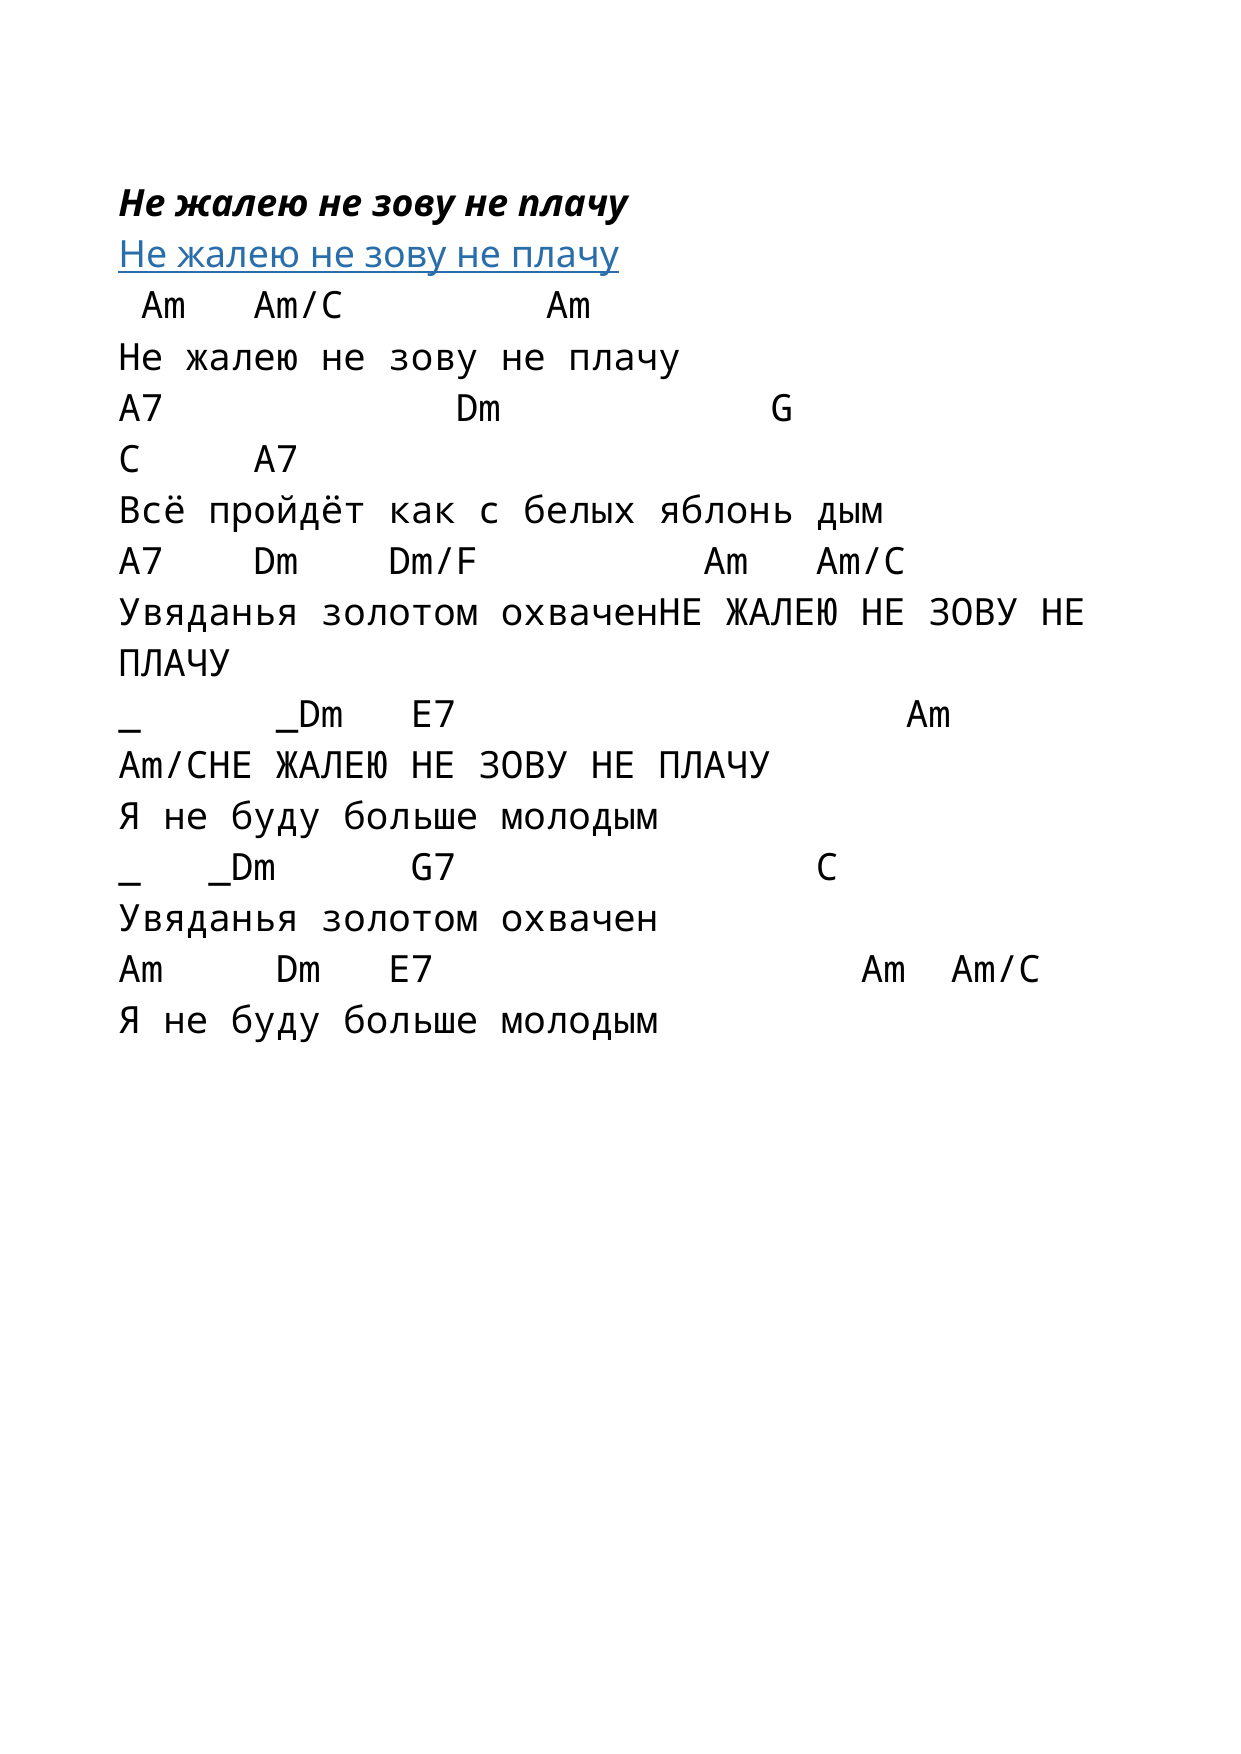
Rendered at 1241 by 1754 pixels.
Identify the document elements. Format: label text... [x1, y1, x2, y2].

text A7 Dm Dm/F Am Am/C [118, 534, 1122, 585]
subtitle Не жалею не зову не плачу [118, 176, 1122, 227]
text Увяданья золотом охвачен [118, 891, 1122, 942]
text Я не буду больше молодым [118, 993, 1122, 1044]
text Не жалею не зову не плачу [118, 330, 1122, 381]
text Am Am/C Am [118, 278, 1122, 330]
text _ _Dm E7 Am Am/CНЕ ЖАЛЕЮ НЕ ЗОВУ НЕ ПЛАЧУ [118, 687, 1122, 789]
text Увяданья золотом охваченНЕ ЖАЛЕЮ НЕ ЗОВУ НЕ ПЛАЧУ [118, 585, 1122, 687]
text Всё пройдёт как с белых яблонь дым [118, 483, 1122, 534]
text _ _Dm G7 C [118, 840, 1122, 891]
text Am Dm E7 Am Am/C [118, 942, 1122, 993]
text A7 Dm G C A7 [118, 381, 1122, 483]
text Не жалею не зову не плачу [118, 227, 1122, 278]
text Я не буду больше молодым [118, 789, 1122, 840]
